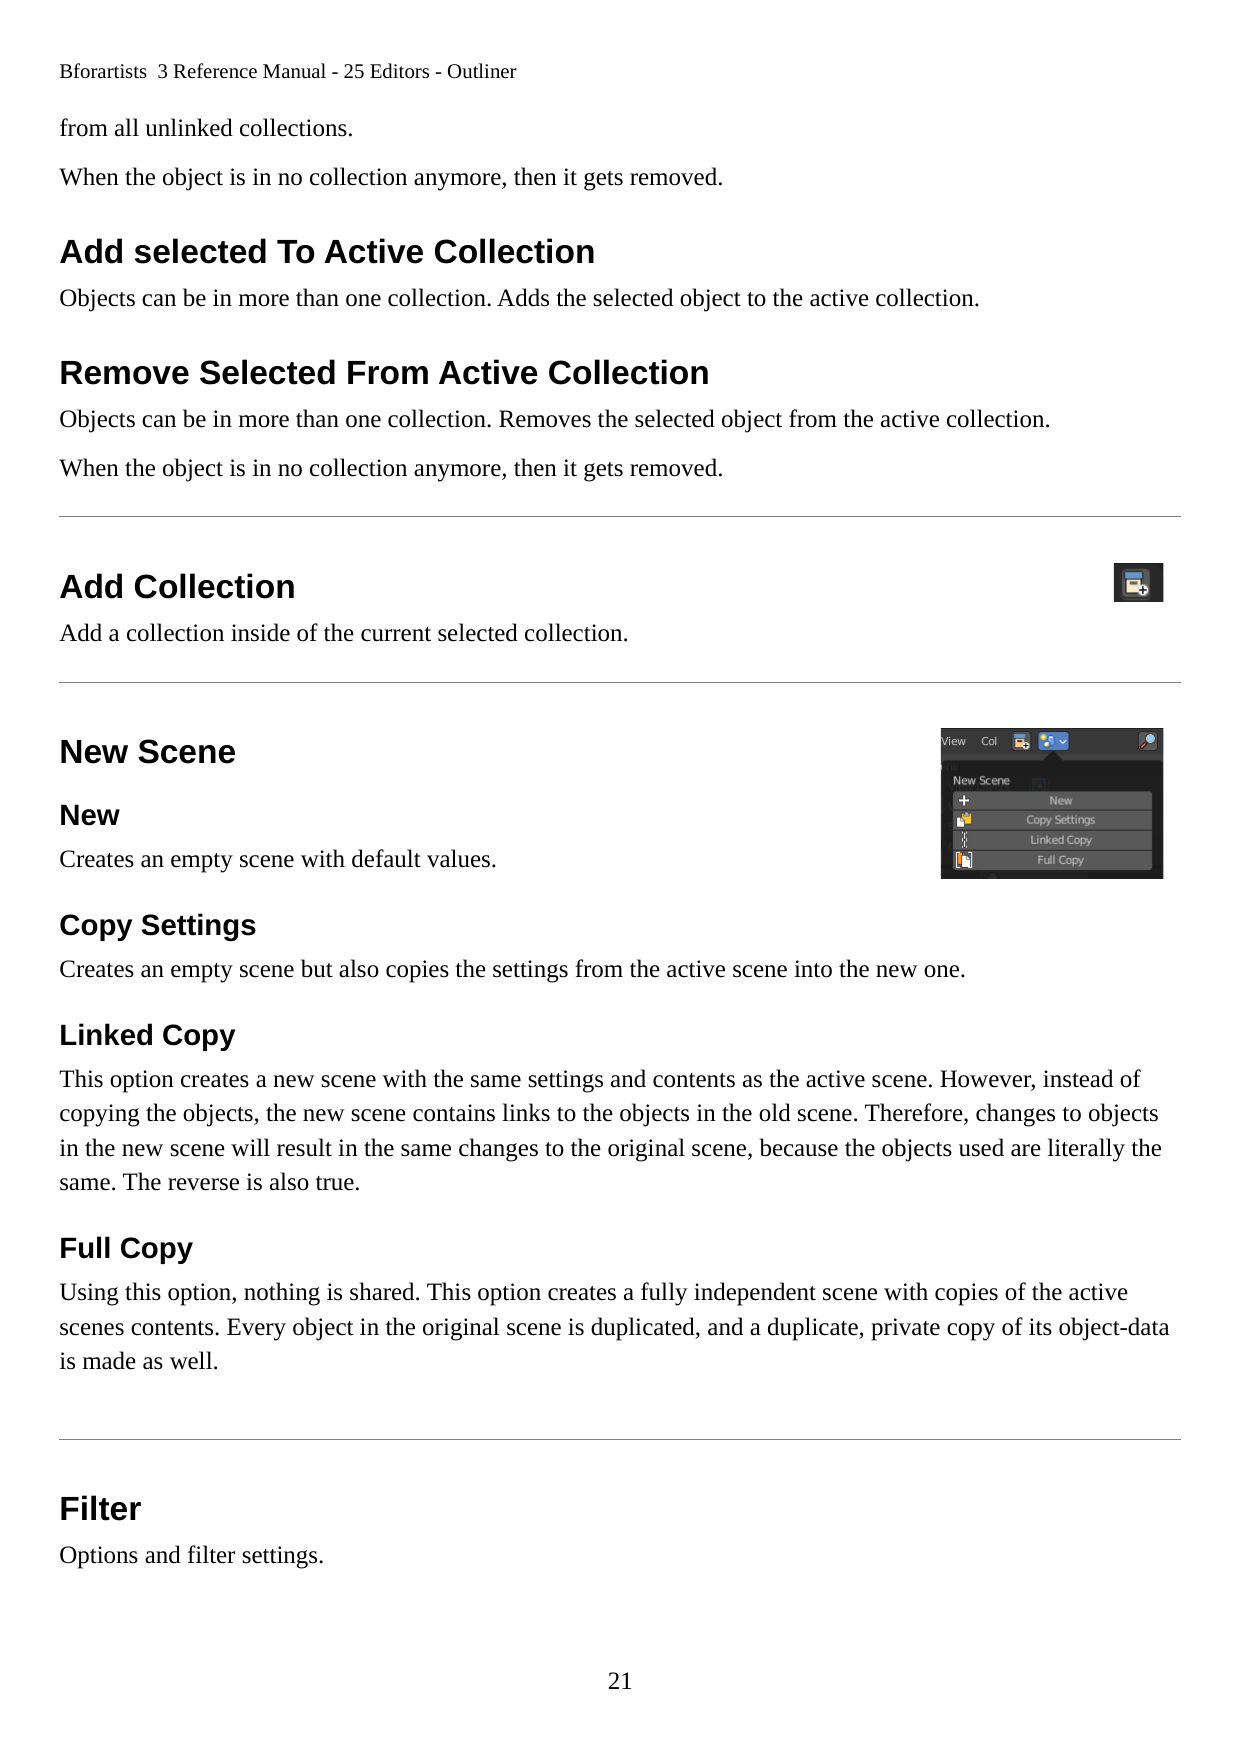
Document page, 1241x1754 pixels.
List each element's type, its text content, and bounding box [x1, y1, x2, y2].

subtitle Remove Selected From Active Collection [59, 353, 1181, 391]
text Objects can be in more than one collection. Adds the selected object to the active collection. [59, 283, 1181, 311]
subtitle [1164, 798, 1181, 832]
text Objects can be in more than one collection. Removes the selected object from the active collection. [59, 404, 1181, 432]
subtitle Add Collection [59, 567, 1181, 606]
text from all unlinked collections. [59, 113, 1181, 141]
subtitle New Scene [59, 732, 940, 771]
subtitle Linked Copy [59, 1018, 1181, 1051]
subtitle Filter [59, 1489, 1181, 1528]
text Creates an empty scene with default values. [59, 844, 940, 873]
subtitle Add selected To Active Collection [59, 232, 1181, 270]
text When the object is in no collection anymore, then it gets removed. [59, 162, 1181, 190]
subtitle Copy Settings [59, 908, 1181, 941]
text Add a collection inside of the current selected collection. [59, 618, 1181, 647]
picture [1113, 563, 1164, 602]
text This option creates a new scene with the same settings and contents as the active scene. However, instead of copying the objects, the new scene contains links to the objects in the old scene. Therefore, changes to objects in the new scene will result in the same changes to the original scene, because the objects used are literally the same. The reverse is also true. [59, 1064, 1181, 1196]
subtitle New [59, 798, 940, 832]
text Options and filter settings. [59, 1540, 1181, 1569]
text Using this option, nothing is shared. This option creates a fully independent scene with copies of the active scenes contents. Every object in the original scene is duplicated, and a duplicate, private copy of its object-data is made as well. [59, 1277, 1181, 1375]
subtitle Full Copy [59, 1231, 1181, 1265]
text Creates an empty scene but also copies the settings from the active scene into the new one. [59, 954, 1181, 983]
subtitle [1164, 732, 1181, 771]
text When the object is in no collection anymore, then it gets removed. [59, 453, 1181, 482]
picture [940, 728, 1164, 879]
